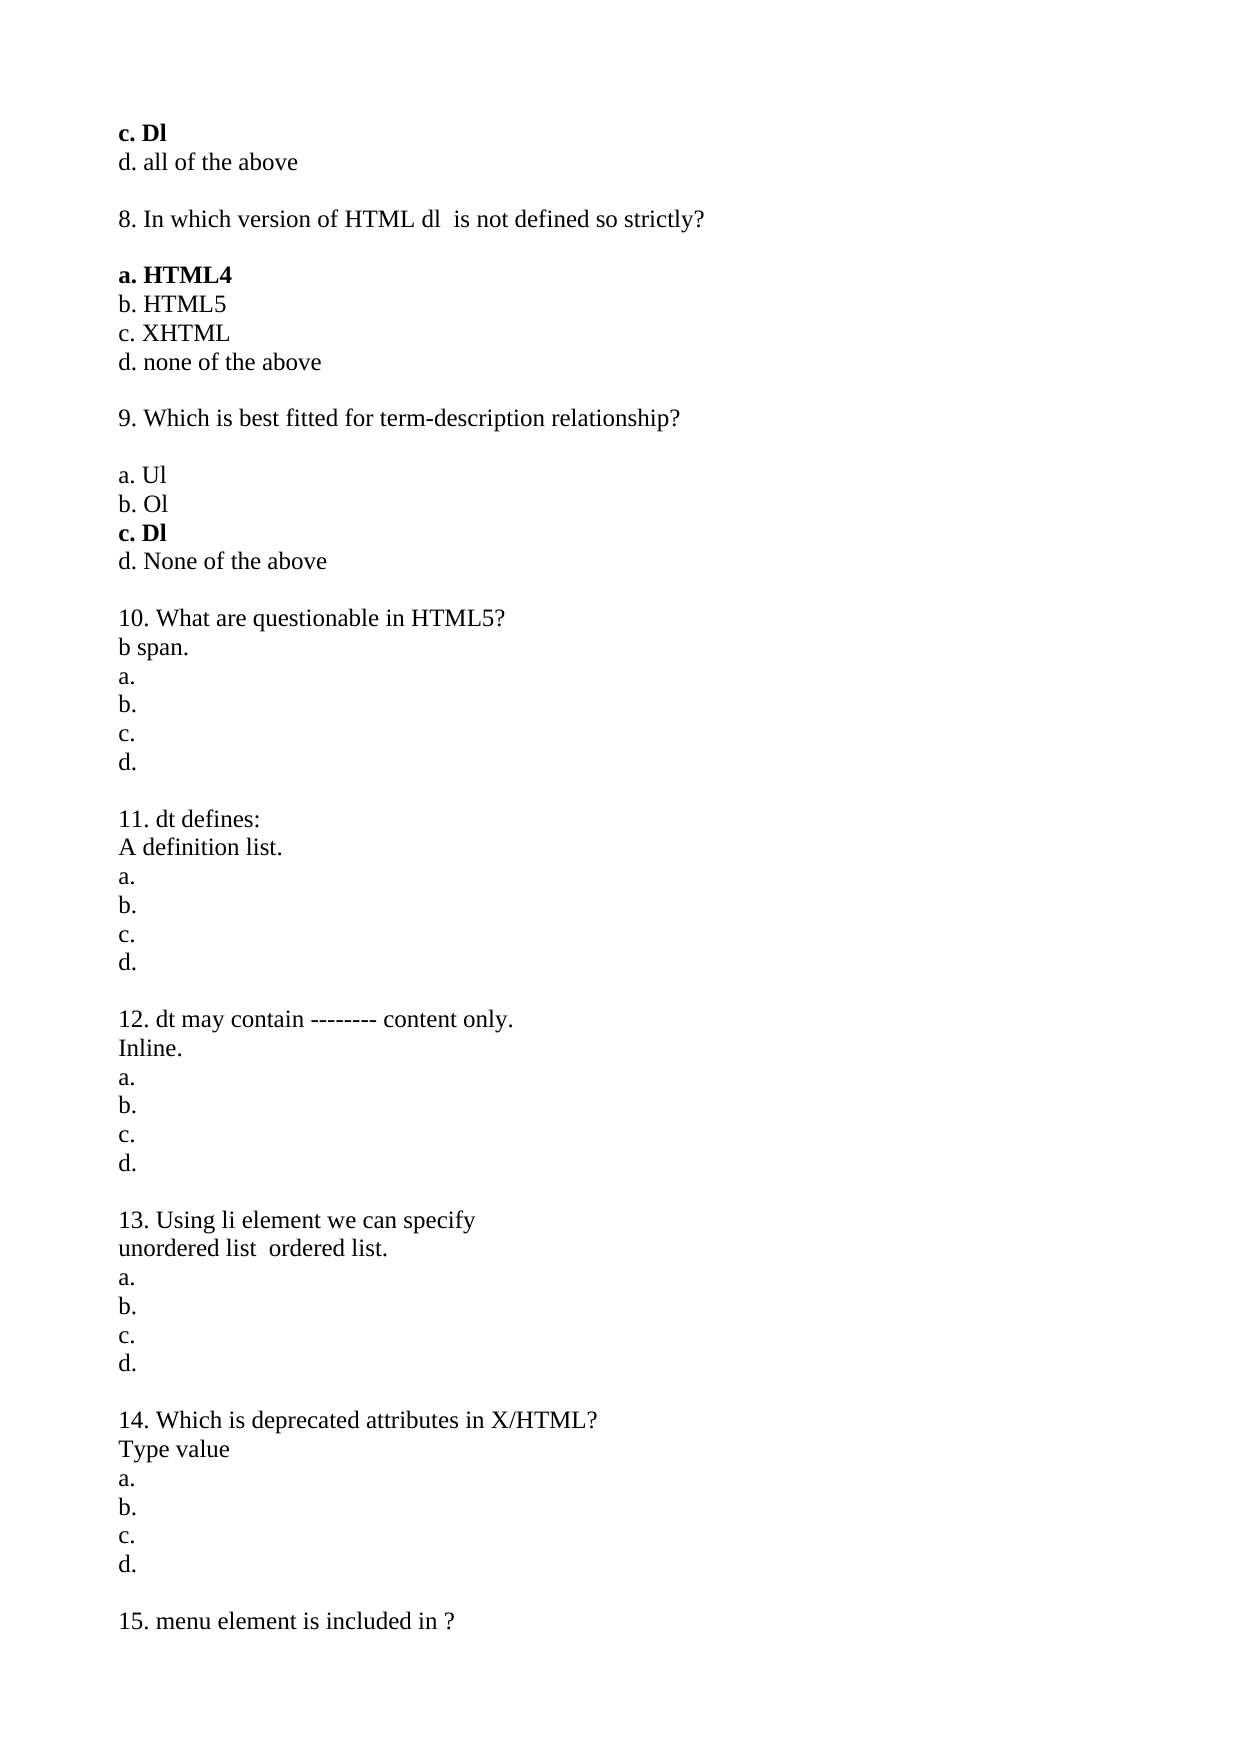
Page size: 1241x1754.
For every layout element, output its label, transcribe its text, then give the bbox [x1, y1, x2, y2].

text c. XHTML [118, 318, 1122, 347]
text d. [118, 1348, 1122, 1377]
text 11. dt defines: [118, 804, 1122, 832]
text a. HTML4 [118, 260, 1122, 289]
text d. none of the above [118, 347, 1122, 375]
text b. [118, 1091, 1122, 1119]
text b span. [118, 632, 1122, 661]
text unordered list ordered list. [118, 1233, 1122, 1262]
text d. [118, 747, 1122, 776]
text d. [118, 1549, 1122, 1578]
text 9. Which is best fitted for term-description relationship? [118, 403, 1122, 432]
text c. Dl [118, 518, 1122, 546]
text a. [118, 1262, 1122, 1291]
text c. [118, 718, 1122, 747]
text b. [118, 1492, 1122, 1520]
text b. HTML5 [118, 289, 1122, 318]
text a. Ul [118, 460, 1122, 489]
text 14. Which is deprecated attributes in X/HTML? [118, 1405, 1122, 1434]
text c. Dl [118, 118, 1122, 147]
text c. [118, 1119, 1122, 1148]
text d. [118, 947, 1122, 976]
text 10. What are questionable in HTML5? [118, 603, 1122, 632]
text c. [118, 919, 1122, 947]
text d. all of the above [118, 147, 1122, 176]
text A definition list. [118, 832, 1122, 861]
text d. None of the above [118, 546, 1122, 575]
text 13. Using li element we can specify [118, 1205, 1122, 1233]
text a. [118, 1463, 1122, 1492]
text Inline. [118, 1033, 1122, 1062]
text c. [118, 1320, 1122, 1348]
text b. [118, 890, 1122, 919]
text b. [118, 1291, 1122, 1320]
text c. [118, 1520, 1122, 1549]
text b. Ol [118, 489, 1122, 518]
text 8. In which version of HTML dl is not defined so strictly? [118, 204, 1122, 232]
text 15. menu element is included in ? [118, 1606, 1122, 1634]
text a. [118, 661, 1122, 689]
text 12. dt may contain -------- content only. [118, 1004, 1122, 1033]
text Type value [118, 1434, 1122, 1463]
text b. [118, 689, 1122, 718]
text d. [118, 1148, 1122, 1177]
text a. [118, 861, 1122, 890]
text a. [118, 1062, 1122, 1091]
